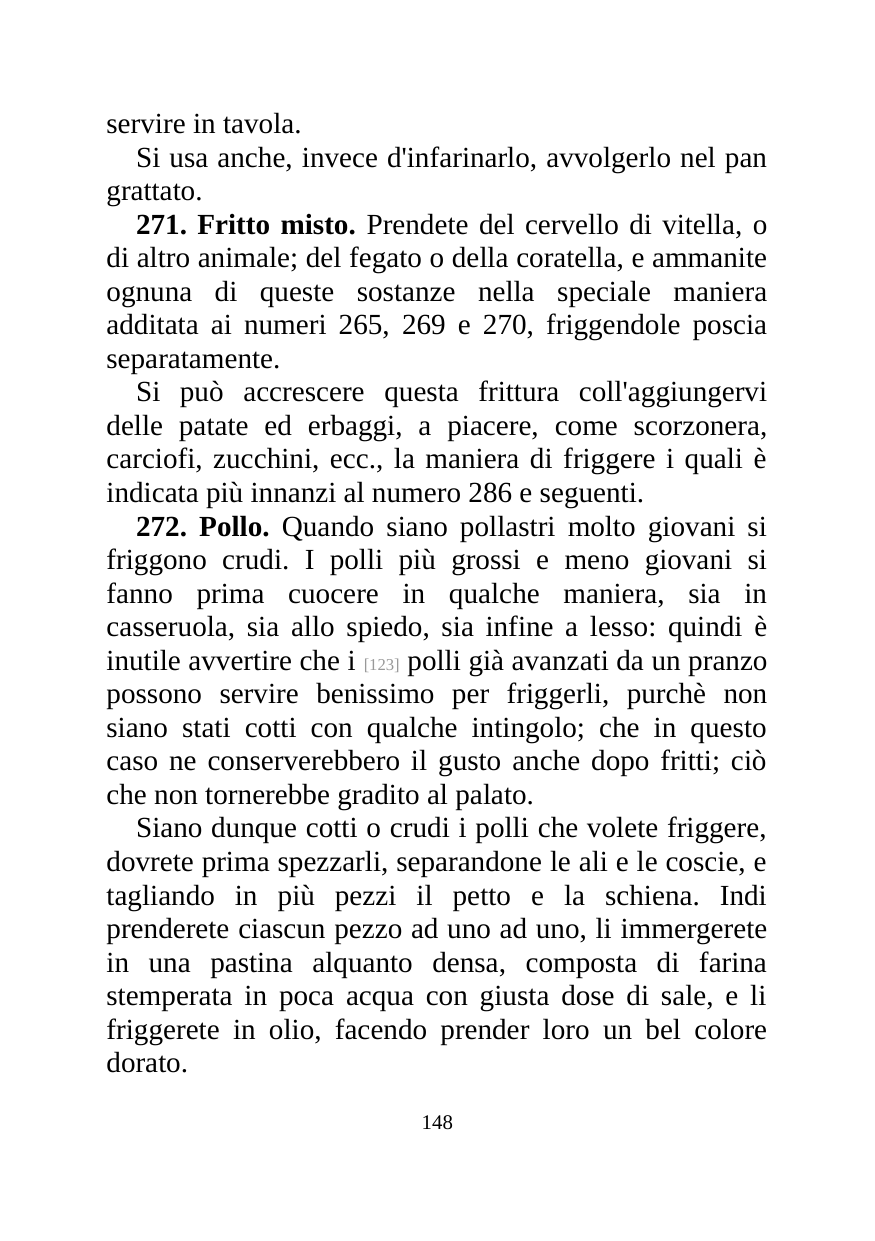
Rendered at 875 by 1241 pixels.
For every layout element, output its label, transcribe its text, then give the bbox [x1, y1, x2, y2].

text Siano dunque cotti o crudi i polli che volete friggere, dovrete prima spezzarli, separandone le ali e le coscie, e tagliando in più pezzi il petto e la schiena. Indi prenderete ciascun pezzo ad uno ad uno, li immergerete in una pastina alquanto densa, composta di farina stemperata in poca acqua con giusta dose di sale, e li friggerete in olio, facendo prender loro un bel colore dorato. [106, 811, 768, 1079]
text servire in tavola. [106, 106, 768, 140]
text Si usa anche, invece d'infarinarlo, avvolgerlo nel pan grattato. [106, 140, 768, 207]
text Si può accrescere questa frittura coll'aggiungervi delle patate ed erbaggi, a piacere, come scorzonera, carciofi, zucchini, ecc., la maniera di friggere i quali è indicata più innanzi al numero 286 e seguenti. [106, 374, 768, 509]
text 271. Fritto misto. Prendete del cervello di vitella, o di altro animale; del fegato o della coratella, e ammanite ognuna di queste sostanze nella speciale maniera additata ai numeri 265, 269 e 270, friggendole poscia separatamente. [106, 207, 768, 374]
text 272. Pollo. Quando siano pollastri molto giovani si friggono crudi. I polli più grossi e meno giovani si fanno prima cuocere in qualche maniera, sia in casseruola, sia allo spiedo, sia infine a lesso: quindi è inutile avvertire che i [123] polli già avanzati da un pranzo possono servire benissimo per friggerli, purchè non siano stati cotti con qualche intingolo; che in questo caso ne conserverebbero il gusto anche dopo fritti; ciò che non tornerebbe gradito al palato. [106, 509, 768, 811]
